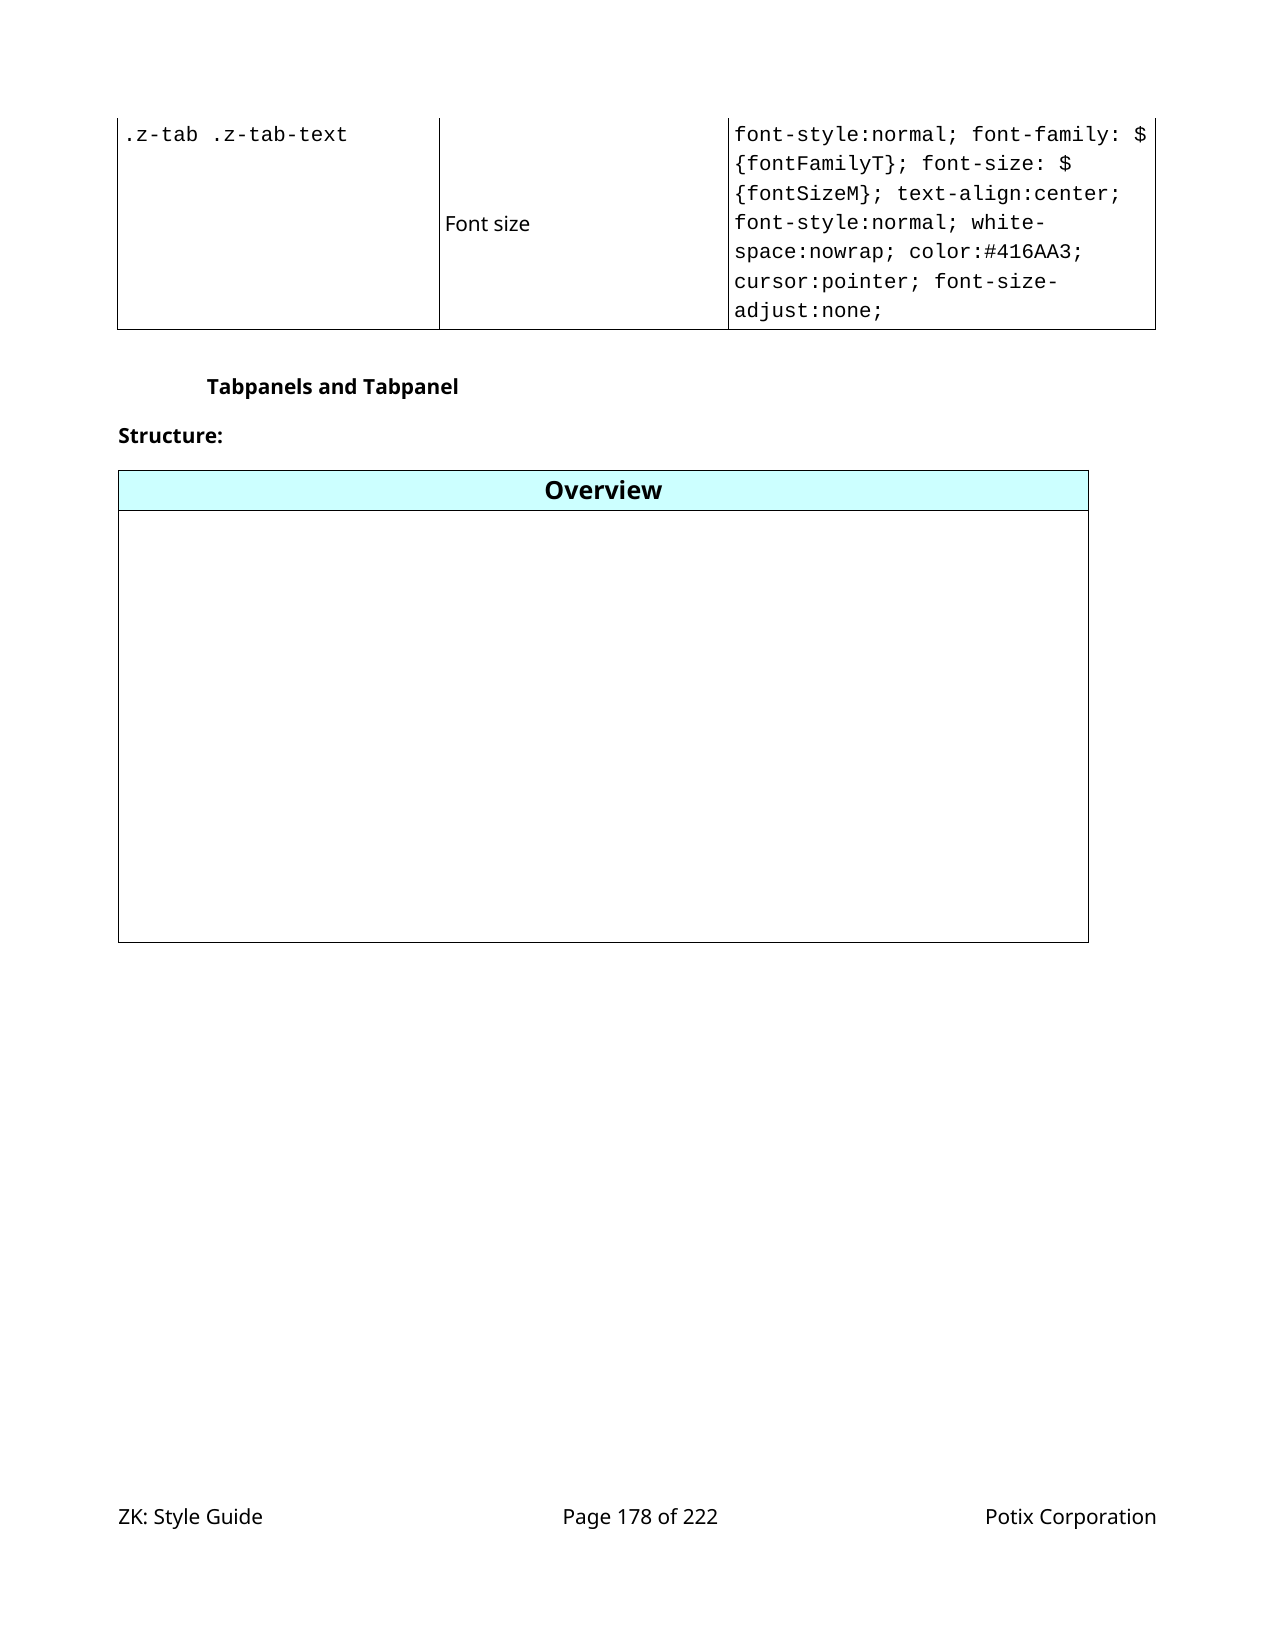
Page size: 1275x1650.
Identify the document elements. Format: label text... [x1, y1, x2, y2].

subtitle Tabpanels and Tabpanel [207, 372, 1157, 400]
table_cell .z-tab .z-tab-text [118, 118, 439, 329]
table_cell [119, 511, 1088, 942]
table_cell font-style:normal; font-family: ${fontFamilyT}; font-size: ${fontSizeM}; text-align:center; font-style:normal; white-space:nowrap; color:#416AA3; cursor:pointer; font-size-adjust:none; [729, 118, 1155, 329]
table_header Overview [119, 471, 1088, 510]
text Structure: [118, 421, 1157, 449]
table_cell Font size [440, 118, 728, 329]
